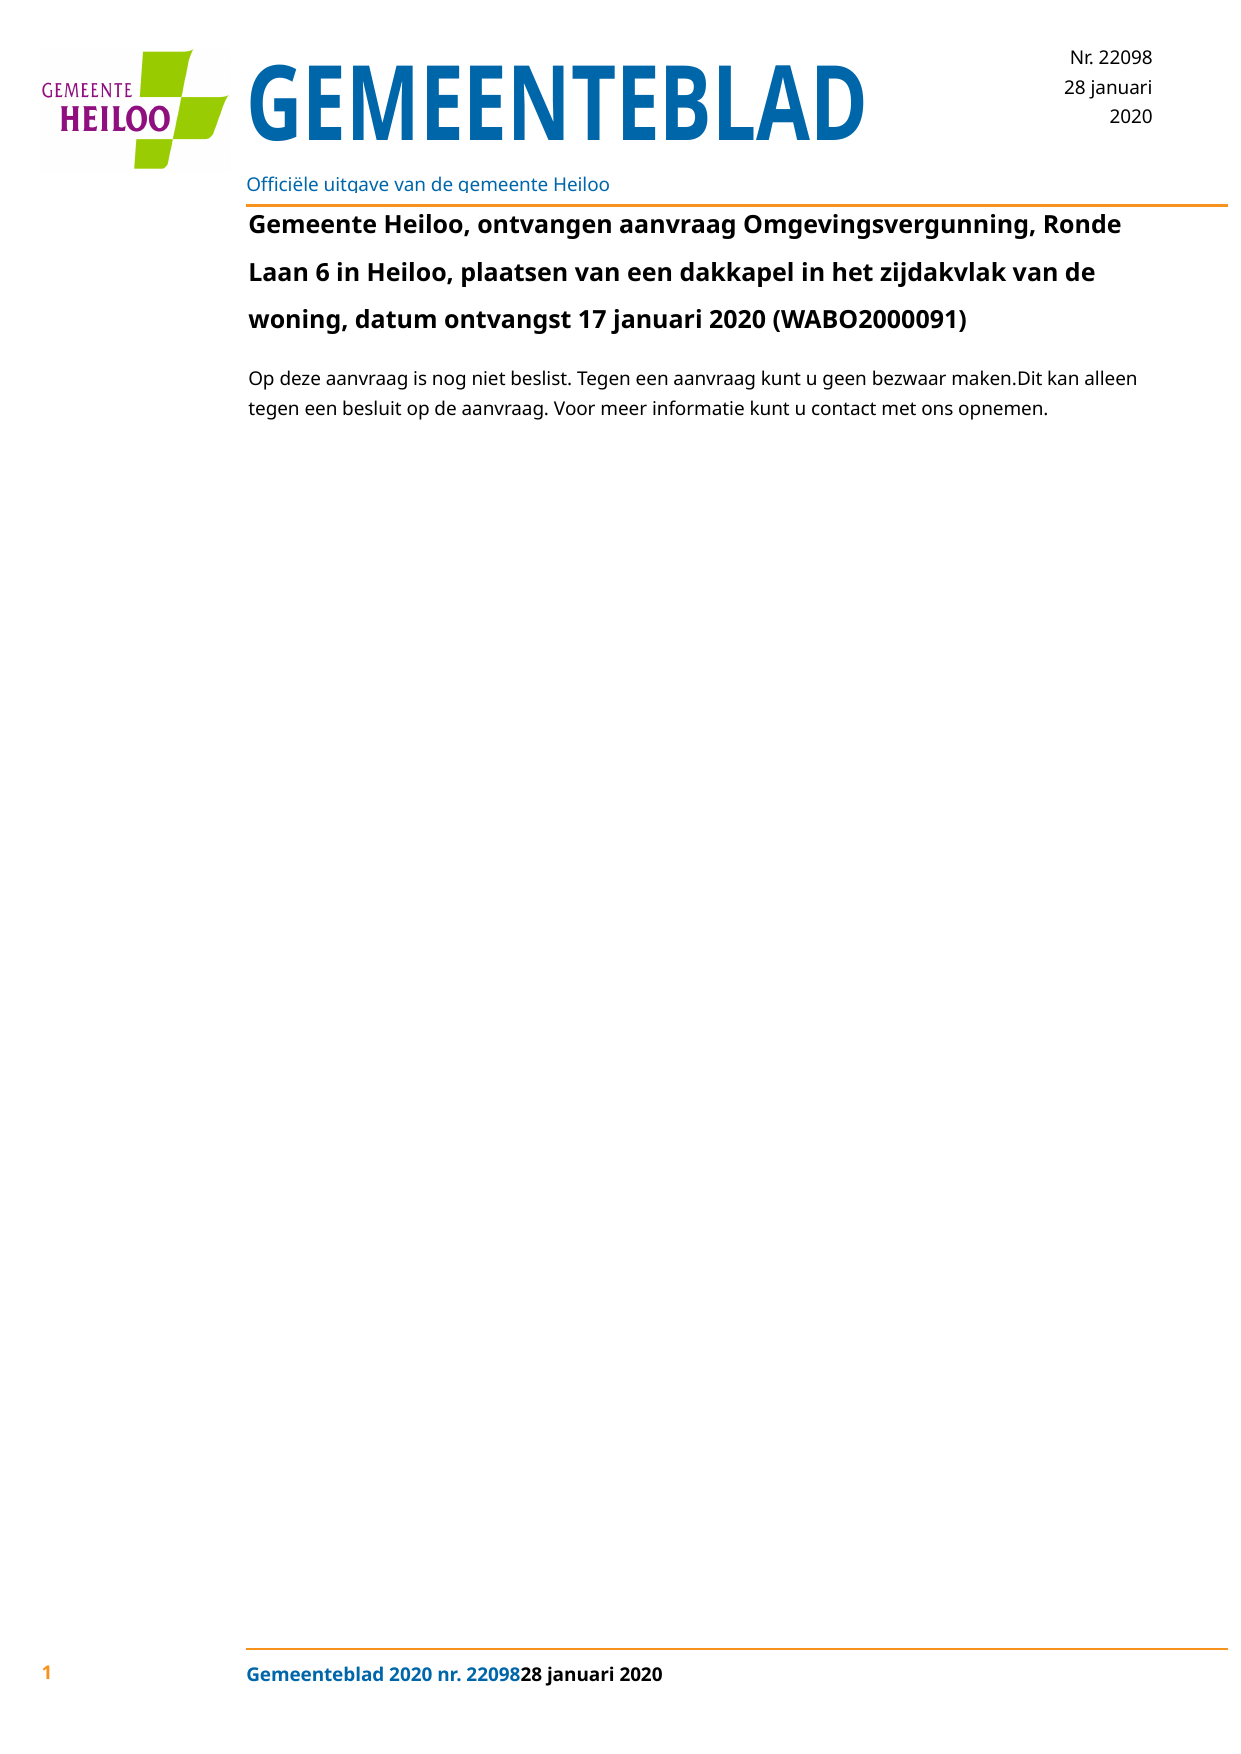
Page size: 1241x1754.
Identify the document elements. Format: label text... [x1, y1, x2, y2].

text Op deze aanvraag is nog niet beslist. Tegen een aanvraag kunt u geen bezwaar maken.Dit kan alleen tegen een besluit op de aanvraag. Voor meer informatie kunt u contact met ons opnemen. [248, 366, 1152, 421]
picture [41, 47, 231, 172]
text Gemeente Heiloo, ontvangen aanvraag Omgevingsvergunning, Ronde Laan 6 in Heiloo, plaatsen van een dakkapel in het zijdakvlak van de woning, datum ontvangst 17 januari 2020 (WABO2000091) [248, 207, 1152, 336]
